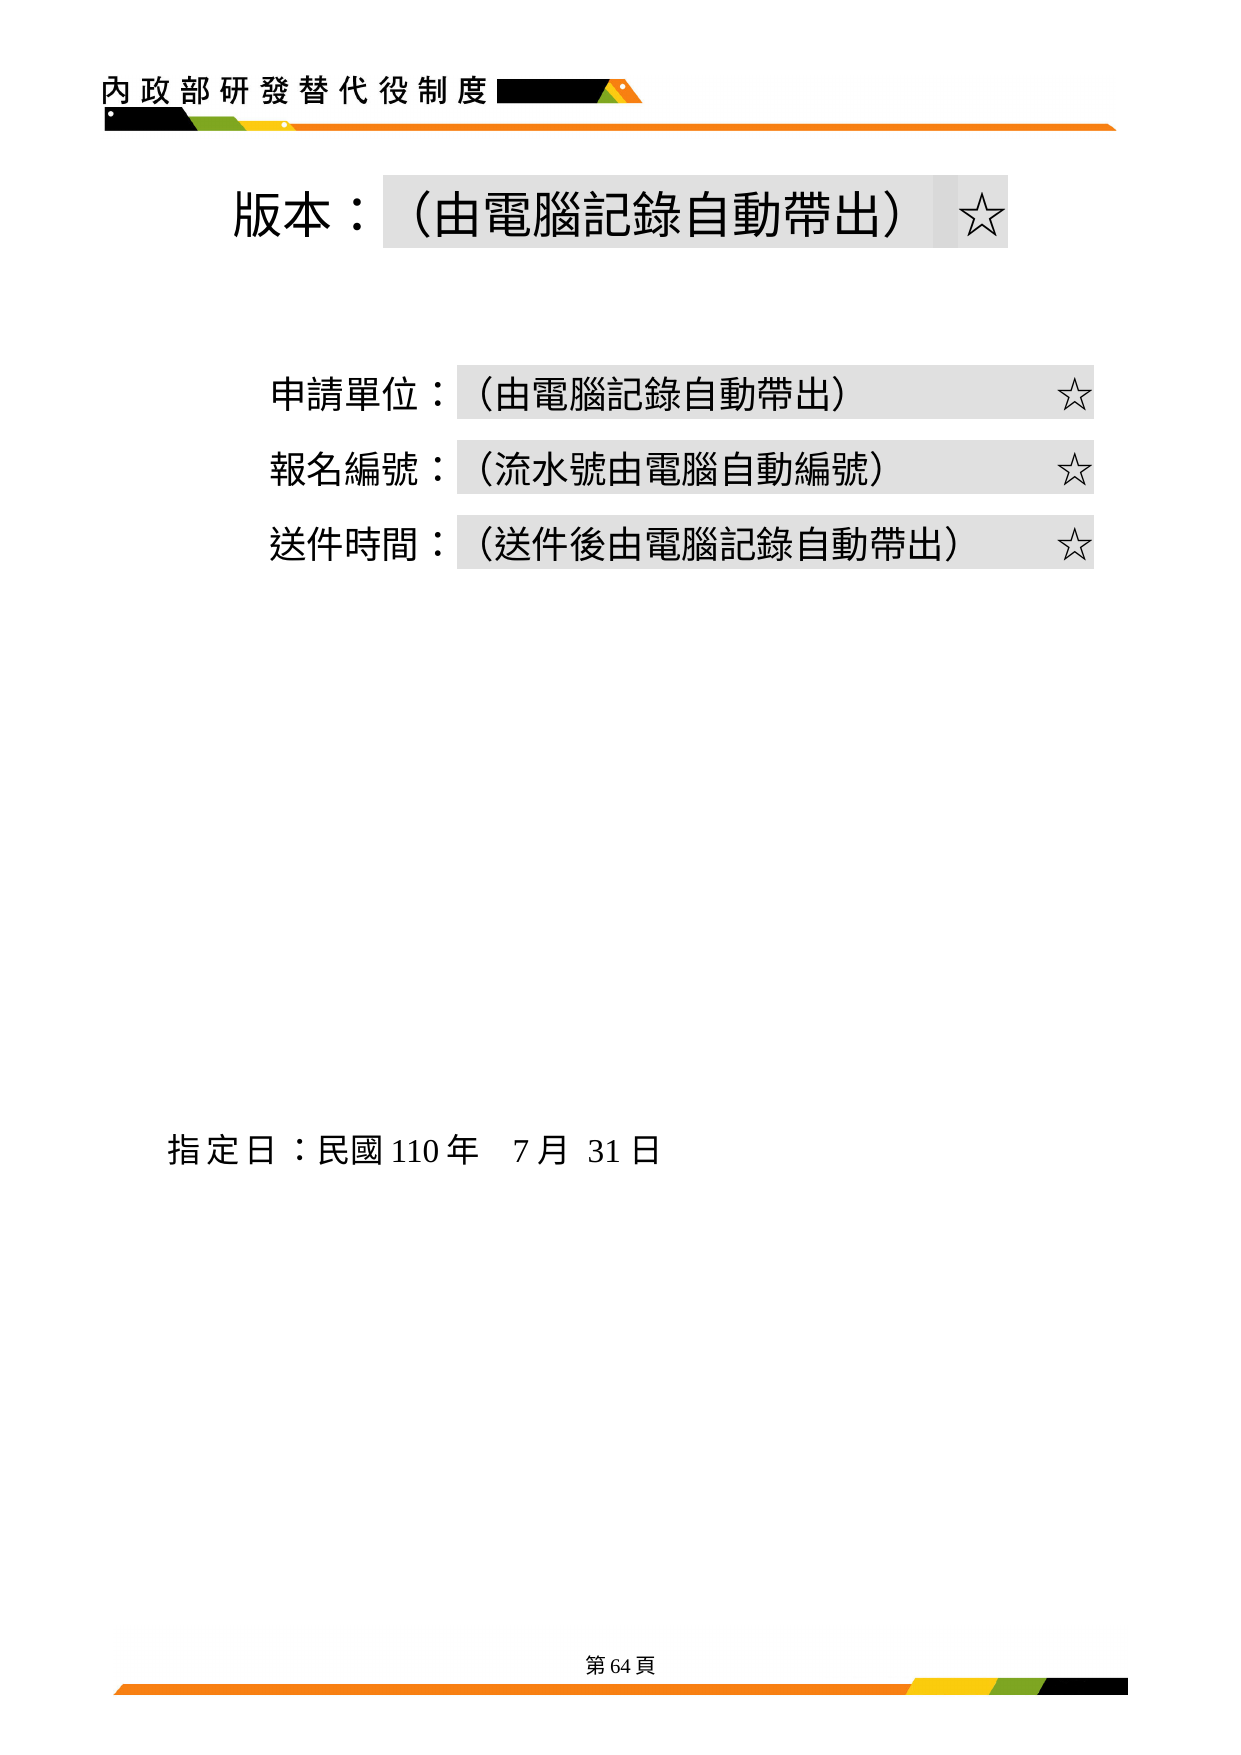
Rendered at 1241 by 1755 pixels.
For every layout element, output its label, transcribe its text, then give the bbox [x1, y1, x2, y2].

text 報名編號：（流水號由電腦自動編號） ☆ [100, 444, 1140, 494]
text 版本：（由電腦記錄自動帶出） ☆ [100, 200, 1140, 242]
text 送件時間：（送件後由電腦記錄自動帶出） ☆ [100, 519, 1140, 569]
text 指定日：民國110年 7 月 31 日 [100, 1129, 1140, 1171]
text 申請單位：（由電腦記錄自動帶出） ☆ [100, 369, 1140, 419]
